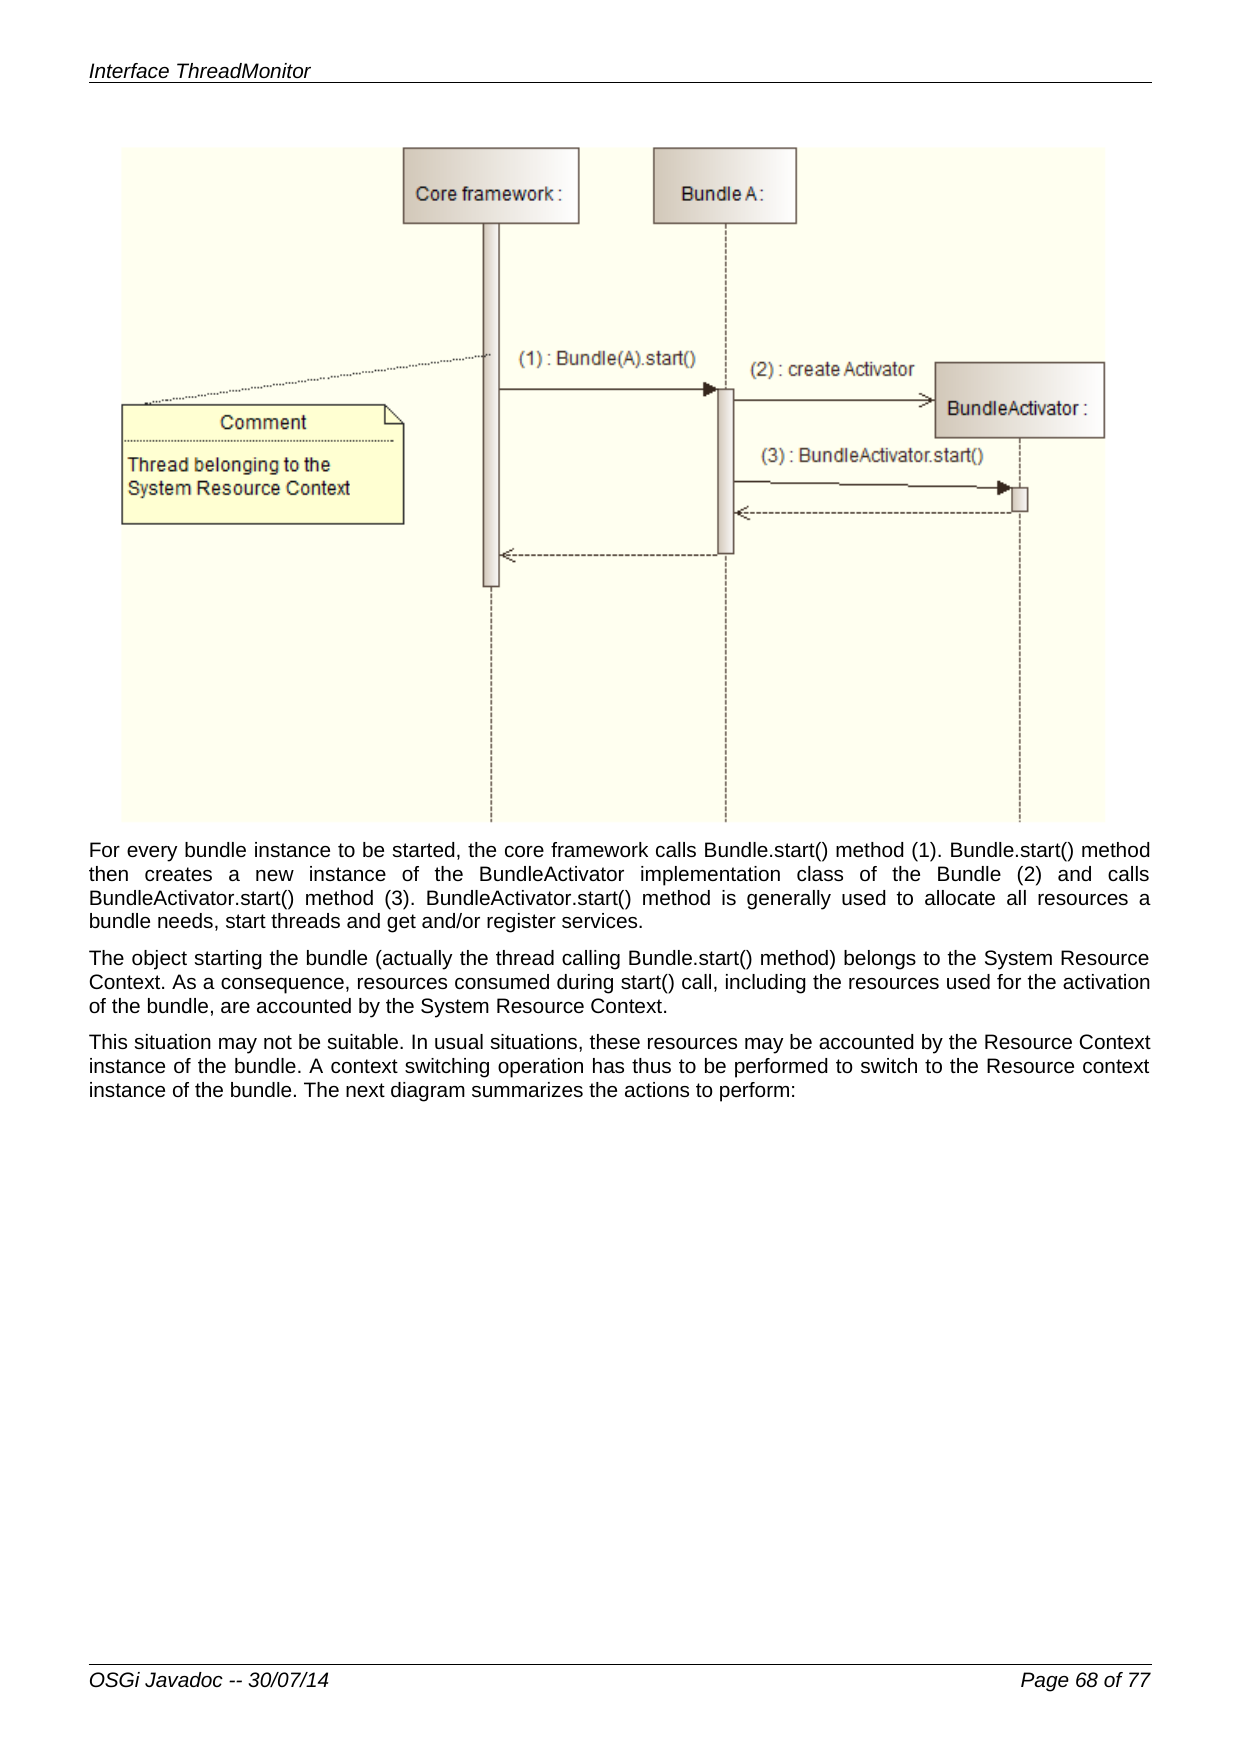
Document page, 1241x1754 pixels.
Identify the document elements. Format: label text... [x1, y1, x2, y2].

text The object starting the bundle (actually the thread calling Bundle.start() method) belongs to the System Resource Context. As a consequence, resources consumed during start() call, including the resources used for the activation of the bundle, are accounted by the System Resource Context. [88, 946, 1152, 1018]
text This situation may not be suitable. In usual situations, these resources may be accounted by the Resource Context instance of the bundle. A context switching operation has thus to be performed to switch to the Resource context instance of the bundle. The next diagram summarizes the actions to perform: [88, 1030, 1152, 1102]
picture [106, 132, 1121, 838]
text For every bundle instance to be started, the core framework calls Bundle.start() method (1). Bundle.start() method then creates a new instance of the BundleActivator implementation class of the Bundle (2) and calls BundleActivator.start() method (3). BundleActivator.start() method is generally used to allocate all resources a bundle needs, start threads and get and/or register services. [88, 118, 1152, 933]
